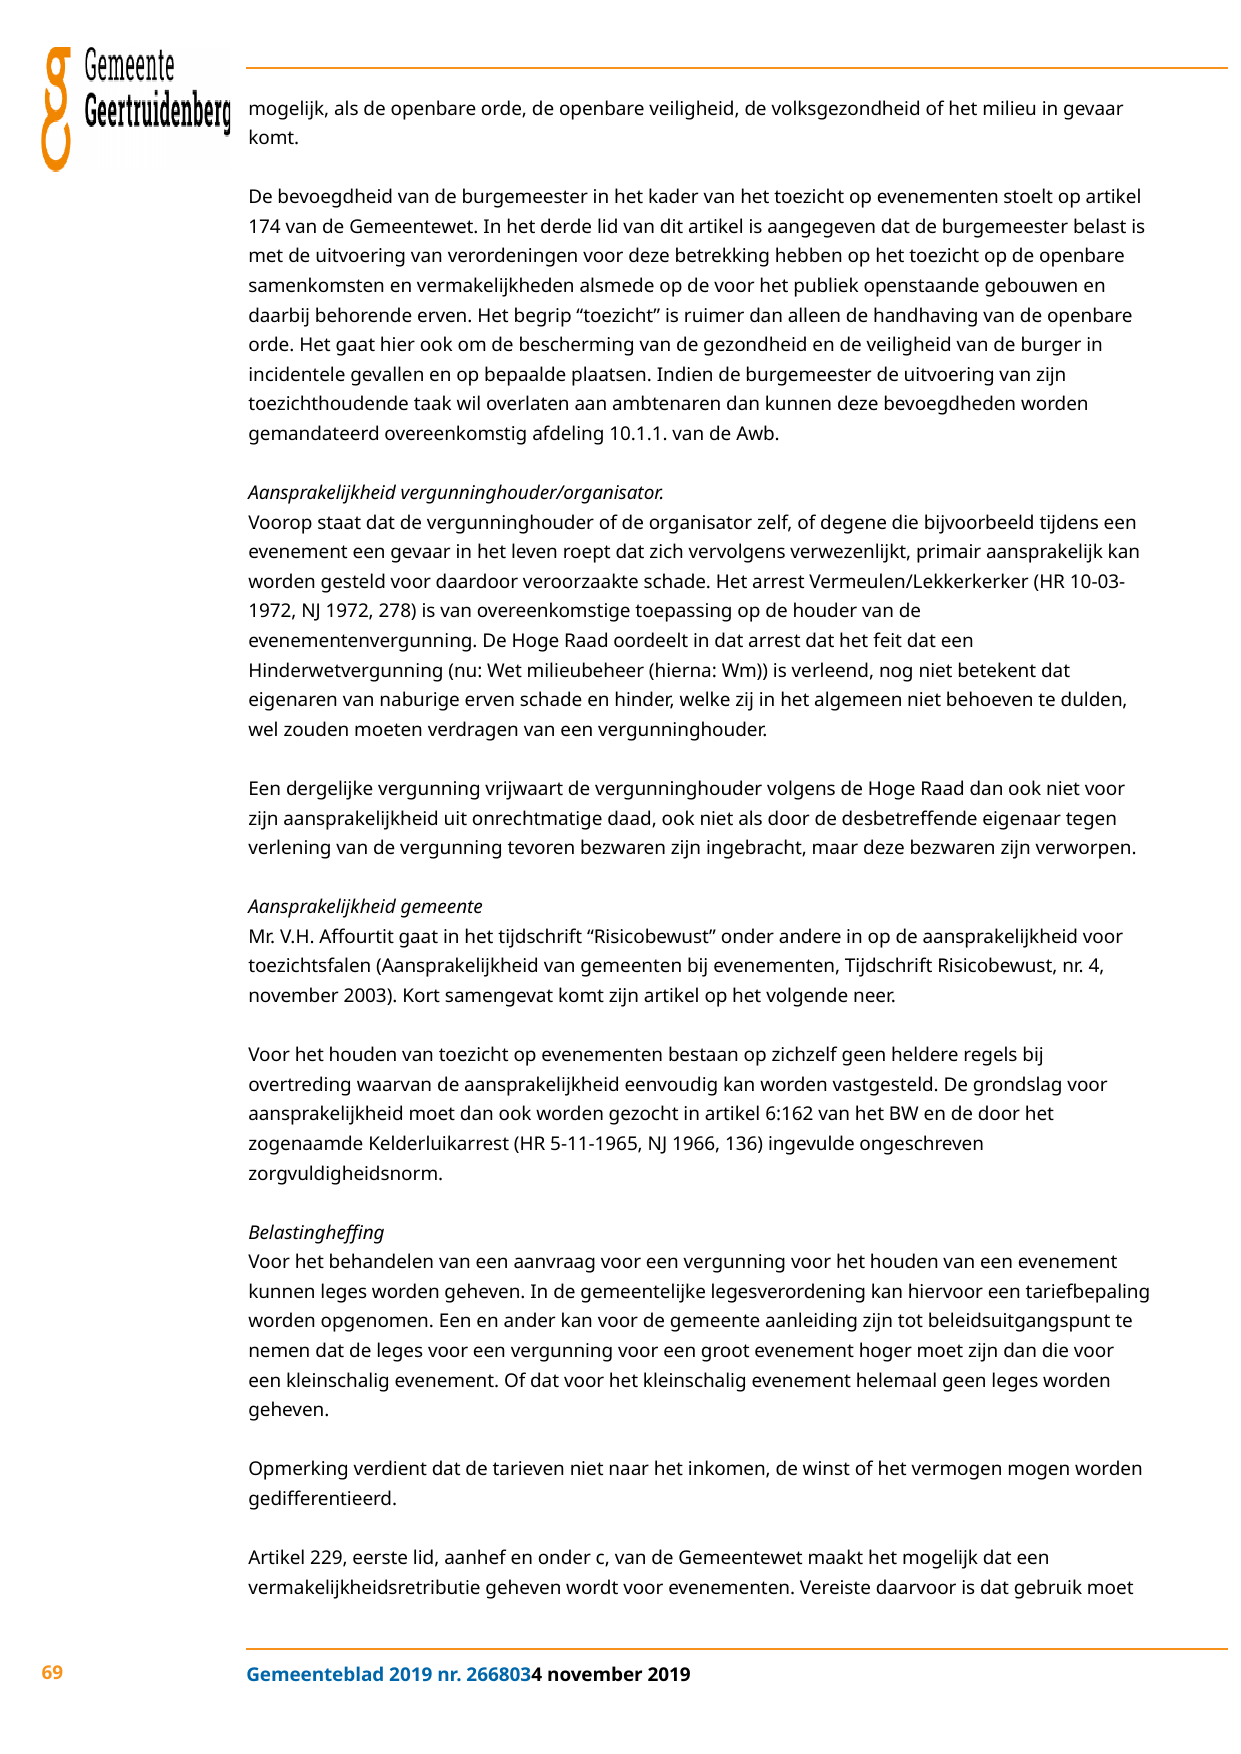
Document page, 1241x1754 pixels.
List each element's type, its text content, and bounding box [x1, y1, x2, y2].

text Aansprakelijkheid vergunninghouder/organisator. [248, 479, 1152, 505]
text Belastingheffing [248, 1219, 1152, 1245]
text Mr. V.H. Affourtit gaat in het tijdschrift “Risicobewust” onder andere in op de aansprakelijkheid voor toezichtsfalen (Aansprakelijkheid van gemeenten bij evenementen, Tijdschrift Risicobewust, nr. 4, november 2003). Kort samengevat komt zijn artikel op het volgende neer. [248, 923, 1152, 1008]
text Artikel 229, eerste lid, aanhef en onder c, van de Gemeentewet maakt het mogelijk dat een vermakelijkheidsretributie geheven wordt voor evenementen. Vereiste daarvoor is dat gebruik moet [248, 1544, 1152, 1600]
text Een dergelijke vergunning vrijwaart de vergunninghouder volgens de Hoge Raad dan ook niet voor zijn aansprakelijkheid uit onrechtmatige daad, ook niet als door de desbetreffende eigenaar tegen verlening van de vergunning tevoren bezwaren zijn ingebracht, maar deze bezwaren zijn verworpen. [248, 775, 1152, 860]
picture [41, 47, 231, 172]
text Voorop staat dat de vergunninghouder of de organisator zelf, of degene die bijvoorbeeld tijdens een evenement een gevaar in het leven roept dat zich vervolgens verwezenlijkt, primair aansprakelijk kan worden gesteld voor daardoor veroorzaakte schade. Het arrest Vermeulen/Lekkerkerker (HR 10-03-1972, NJ 1972, 278) is van overeenkomstige toepassing op de houder van de evenementenvergunning. De Hoge Raad oordeelt in dat arrest dat het feit dat een Hinderwetvergunning (nu: Wet milieubeheer (hierna: Wm)) is verleend, nog niet betekent dat eigenaren van naburige erven schade en hinder, welke zij in het algemeen niet behoeven te dulden, wel zouden moeten verdragen van een vergunninghouder. [248, 509, 1152, 742]
text Opmerking verdient dat de tarieven niet naar het inkomen, de winst of het vermogen mogen worden gedifferentieerd. [248, 1456, 1152, 1511]
text mogelijk, als de openbare orde, de openbare veiligheid, de volksgezondheid of het milieu in gevaar komt. [248, 95, 1152, 150]
text Voor het behandelen van een aanvraag voor een vergunning voor het houden van een evenement kunnen leges worden geheven. In de gemeentelijke legesverordening kan hiervoor een tariefbepaling worden opgenomen. Een en ander kan voor de gemeente aanleiding zijn tot beleidsuitgangspunt te nemen dat de leges voor een vergunning voor een groot evenement hoger moet zijn dan die voor een kleinschalig evenement. Of dat voor het kleinschalig evenement helemaal geen leges worden geheven. [248, 1248, 1152, 1422]
text Aansprakelijkheid gemeente [248, 893, 1152, 919]
text De bevoegdheid van de burgemeester in het kader van het toezicht op evenementen stoelt op artikel 174 van de Gemeentewet. In het derde lid van dit artikel is aangegeven dat de burgemeester belast is met de uitvoering van verordeningen voor deze betrekking hebben op het toezicht op de openbare samenkomsten en vermakelijkheden alsmede op de voor het publiek openstaande gebouwen en daarbij behorende erven. Het begrip “toezicht” is ruimer dan alleen de handhaving van de openbare orde. Het gaat hier ook om de bescherming van de gezondheid en de veiligheid van de burger in incidentele gevallen en op bepaalde plaatsen. Indien de burgemeester de uitvoering van zijn toezichthoudende taak wil overlaten aan ambtenaren dan kunnen deze bevoegdheden worden gemandateerd overeenkomstig afdeling 10.1.1. van de Awb. [248, 183, 1152, 446]
text Voor het houden van toezicht op evenementen bestaan op zichzelf geen heldere regels bij overtreding waarvan de aansprakelijkheid eenvoudig kan worden vastgesteld. De grondslag voor aansprakelijkheid moet dan ook worden gezocht in artikel 6:162 van het BW en de door het zogenaamde Kelderluikarrest (HR 5-11-1965, NJ 1966, 136) ingevulde ongeschreven zorgvuldigheidsnorm. [248, 1041, 1152, 1186]
